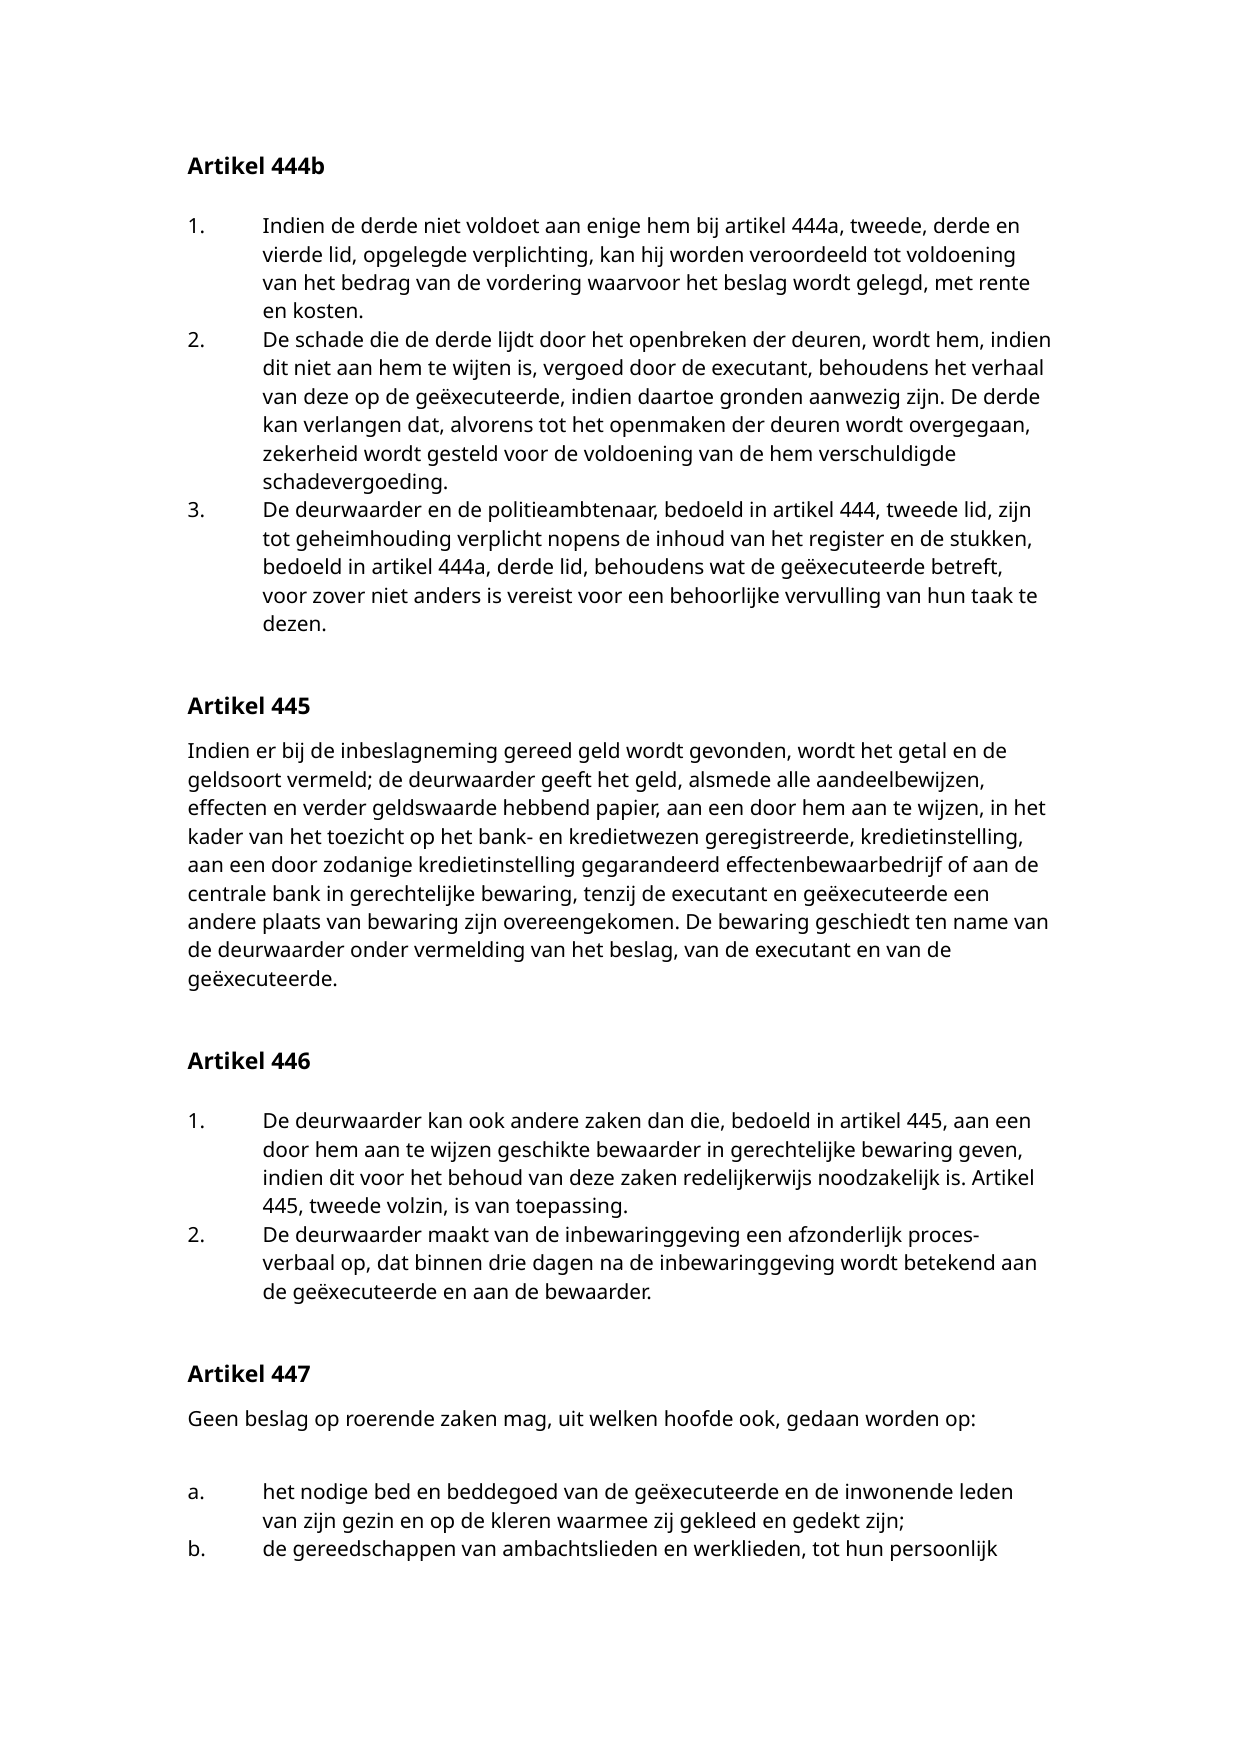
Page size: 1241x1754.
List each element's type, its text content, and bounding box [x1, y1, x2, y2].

list de gereedschappen van ambachtslieden en werklieden, tot hun persoonlijk [187, 1534, 1053, 1563]
list De deurwaarder maakt van de inbewaringgeving een afzonderlijk proces-verbaal op, dat binnen drie dagen na de inbewaringgeving wordt betekend aan de geëxecuteerde en aan de bewaarder. [187, 1220, 1053, 1305]
list De deurwaarder en de politieambtenaar, bedoeld in artikel 444, tweede lid, zijn tot geheimhouding verplicht nopens de inhoud van het register en de stukken, bedoeld in artikel 444a, derde lid, behoudens wat de geëxecuteerde betreft, voor zover niet anders is vereist voor een behoorlijke vervulling van hun taak te dezen. [187, 496, 1053, 638]
subtitle Artikel 444b [187, 150, 1053, 181]
list Indien de derde niet voldoet aan enige hem bij artikel 444a, tweede, derde en vierde lid, opgelegde verplichting, kan hij worden veroordeeld tot voldoening van het bedrag van de vordering waarvoor het beslag wordt gelegd, met rente en kosten. [187, 211, 1053, 325]
list De deurwaarder kan ook andere zaken dan die, bedoeld in artikel 445, aan een door hem aan te wijzen geschikte bewaarder in gerechtelijke bewaring geven, indien dit voor het behoud van deze zaken redelijkerwijs noodzakelijk is. Artikel 445, tweede volzin, is van toepassing. [187, 1106, 1053, 1220]
subtitle Artikel 447 [187, 1358, 1053, 1389]
text Geen beslag op roerende zaken mag, uit welken hoofde ook, gedaan worden op: [187, 1404, 1053, 1432]
subtitle Artikel 445 [187, 690, 1053, 722]
list De schade die de derde lijdt door het openbreken der deuren, wordt hem, indien dit niet aan hem te wijten is, vergoed door de executant, behoudens het verhaal van deze op de geëxecuteerde, indien daartoe gronden aanwezig zijn. De derde kan verlangen dat, alvorens tot het openmaken der deuren wordt overgegaan, zekerheid wordt gesteld voor de voldoening van de hem verschuldigde schadevergoeding. [187, 325, 1053, 496]
list het nodige bed en beddegoed van de geëxecuteerde en de inwonende leden van zijn gezin en op de kleren waarmee zij gekleed en gedekt zijn; [187, 1477, 1053, 1534]
subtitle Artikel 446 [187, 1045, 1053, 1076]
text Indien er bij de inbeslagneming gereed geld wordt gevonden, wordt het getal en de geldsoort vermeld; de deurwaarder geeft het geld, alsmede alle aandeelbewijzen, effecten en verder geldswaarde hebbend papier, aan een door hem aan te wijzen, in het kader van het toezicht op het bank- en kredietwezen geregistreerde, kredietinstelling, aan een door zodanige kredietinstelling gegarandeerd effectenbewaarbedrijf of aan de centrale bank in gerechtelijke bewaring, tenzij de executant en geëxecuteerde een andere plaats van bewaring zijn overeengekomen. De bewaring geschiedt ten name van de deurwaarder onder vermelding van het beslag, van de executant en van de geëxecuteerde. [187, 737, 1053, 992]
